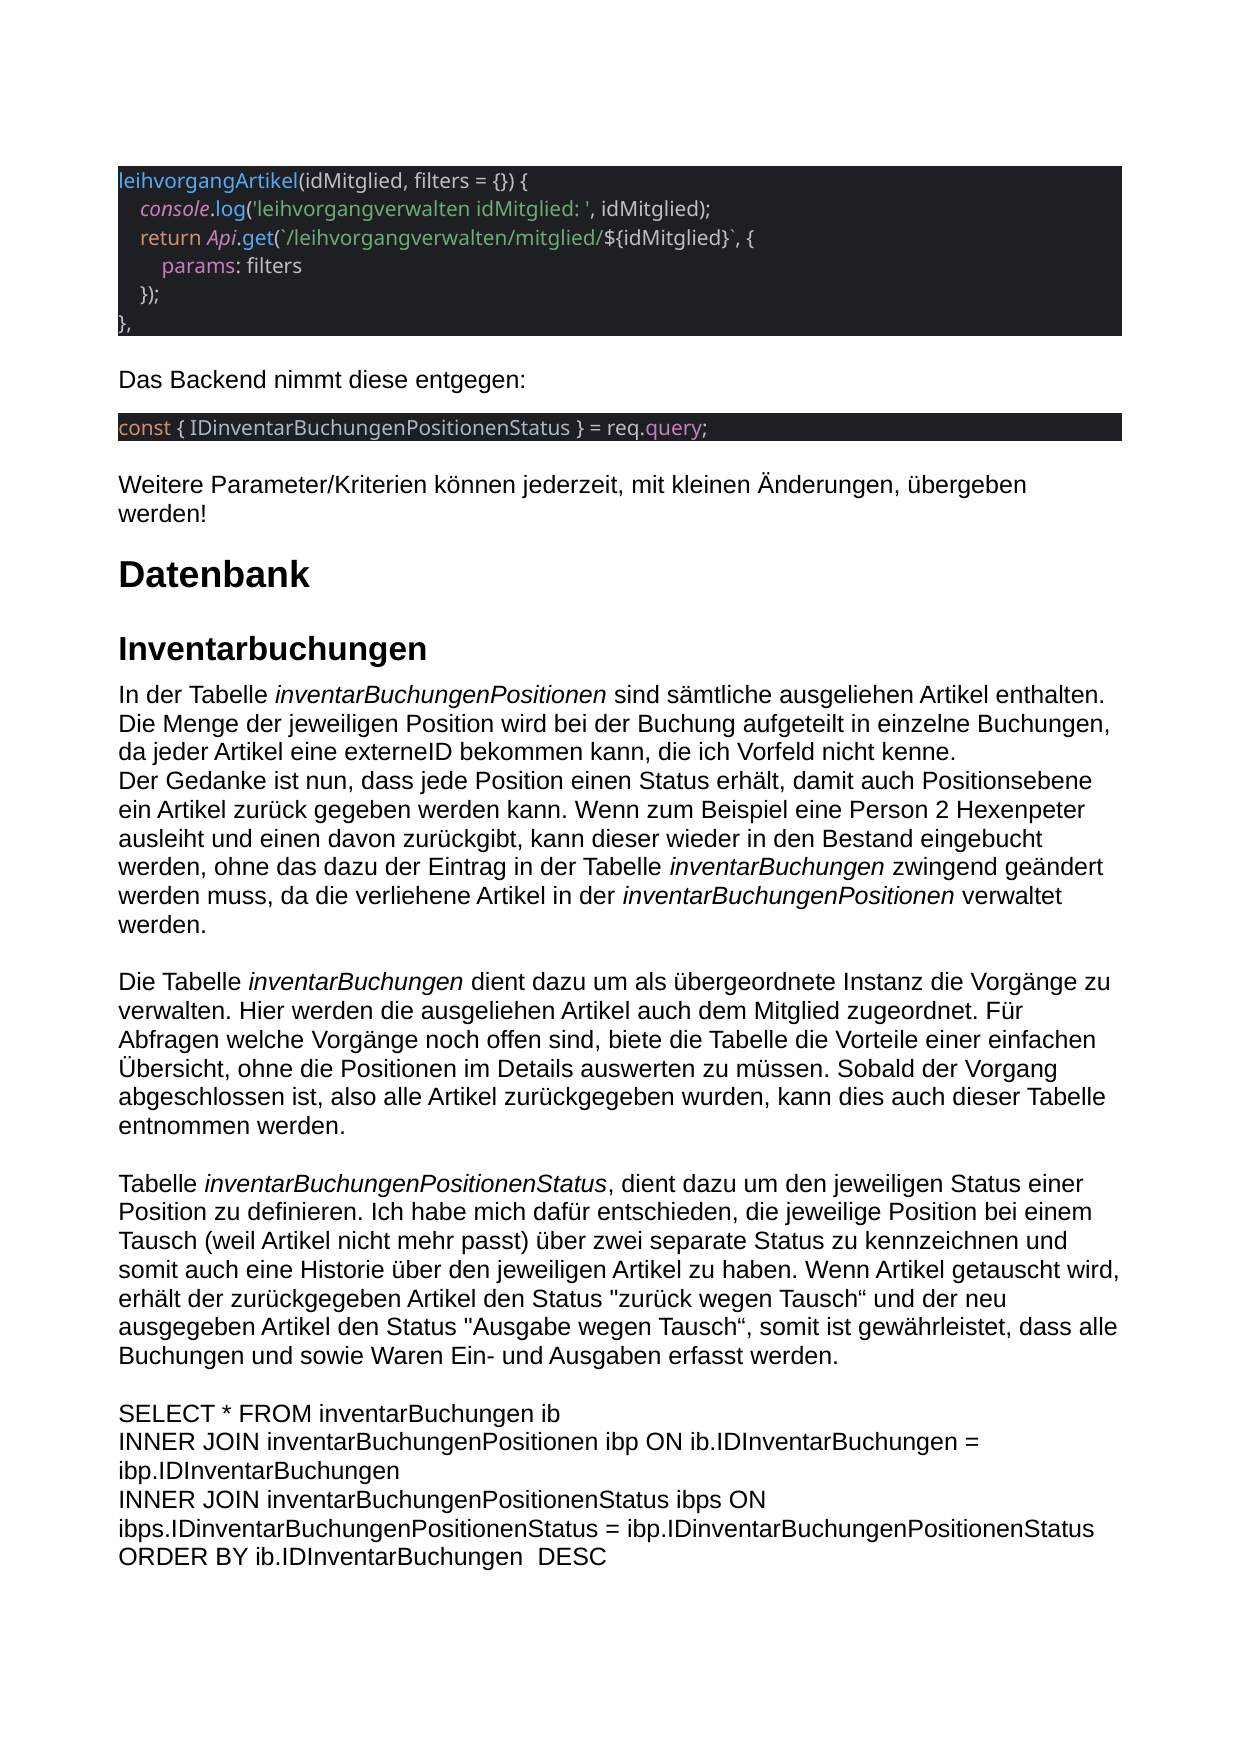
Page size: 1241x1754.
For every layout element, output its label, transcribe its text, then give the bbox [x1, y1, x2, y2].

subtitle Inventarbuchungen [118, 629, 1122, 667]
text Tabelle inventarBuchungenPositionenStatus, dient dazu um den jeweiligen Status einer Position zu definieren. Ich habe mich dafür entschieden, die jeweilige Position bei einem Tausch (weil Artikel nicht mehr passt) über zwei separate Status zu kennzeichnen und somit auch eine Historie über den jeweiligen Artikel zu haben. Wenn Artikel getauscht wird, erhält der zurückgegeben Artikel den Status "zurück wegen Tausch“ und der neu ausgegeben Artikel den Status "Ausgabe wegen Tausch“, somit ist gewährleistet, dass alle Buchungen und sowie Waren Ein- und Ausgaben erfasst werden. [118, 1168, 1122, 1370]
text Der Gedanke ist nun, dass jede Position einen Status erhält, damit auch Positionsebene ein Artikel zurück gegeben werden kann. Wenn zum Beispiel eine Person 2 Hexenpeter ausleiht und einen davon zurückgibt, kann dieser wieder in den Bestand eingebucht werden, ohne das dazu der Eintrag in der Tabelle inventarBuchungen zwingend geändert werden muss, da die verliehene Artikel in der inventarBuchungenPositionen verwaltet werden. [118, 766, 1122, 938]
text leihvorgangArtikel(idMitglied, filters = {}) { console.log('leihvorgangverwalten idMitglied: ', idMitglied); return Api.get(`/leihvorgangverwalten/mitglied/${idMitglied}`, { params: filters }); }, [118, 166, 1122, 336]
text const { IDinventarBuchungenPositionenStatus } = req.query; [118, 413, 1122, 441]
text SELECT * FROM inventarBuchungen ib [118, 1398, 1122, 1427]
text In der Tabelle inventarBuchungenPositionen sind sämtliche ausgeliehen Artikel enthalten. Die Menge der jeweiligen Position wird bei der Buchung aufgeteilt in einzelne Buchungen, da jeder Artikel eine externeID bekommen kann, die ich Vorfeld nicht kenne. [118, 680, 1122, 766]
text ORDER BY ib.IDInventarBuchungen DESC [118, 1542, 1122, 1571]
text INNER JOIN inventarBuchungenPositionenStatus ibps ON ibps.IDinventarBuchungenPositionenStatus = ibp.IDinventarBuchungenPositionenStatus [118, 1485, 1122, 1542]
text INNER JOIN inventarBuchungenPositionen ibp ON ib.IDInventarBuchungen = ibp.IDInventarBuchungen [118, 1427, 1122, 1485]
text Weitere Parameter/Kriterien können jederzeit, mit kleinen Änderungen, übergeben werden! [118, 470, 1122, 527]
subtitle Datenbank [118, 552, 1122, 596]
text Die Tabelle inventarBuchungen dient dazu um als übergeordnete Instanz die Vorgänge zu verwalten. Hier werden die ausgeliehen Artikel auch dem Mitglied zugeordnet. Für Abfragen welche Vorgänge noch offen sind, biete die Tabelle die Vorteile einer einfachen Übersicht, ohne die Positionen im Details auswerten zu müssen. Sobald der Vorgang abgeschlossen ist, also alle Artikel zurückgegeben wurden, kann dies auch dieser Tabelle entnommen werden. [118, 967, 1122, 1140]
text Das Backend nimmt diese entgegen: [118, 365, 1122, 394]
